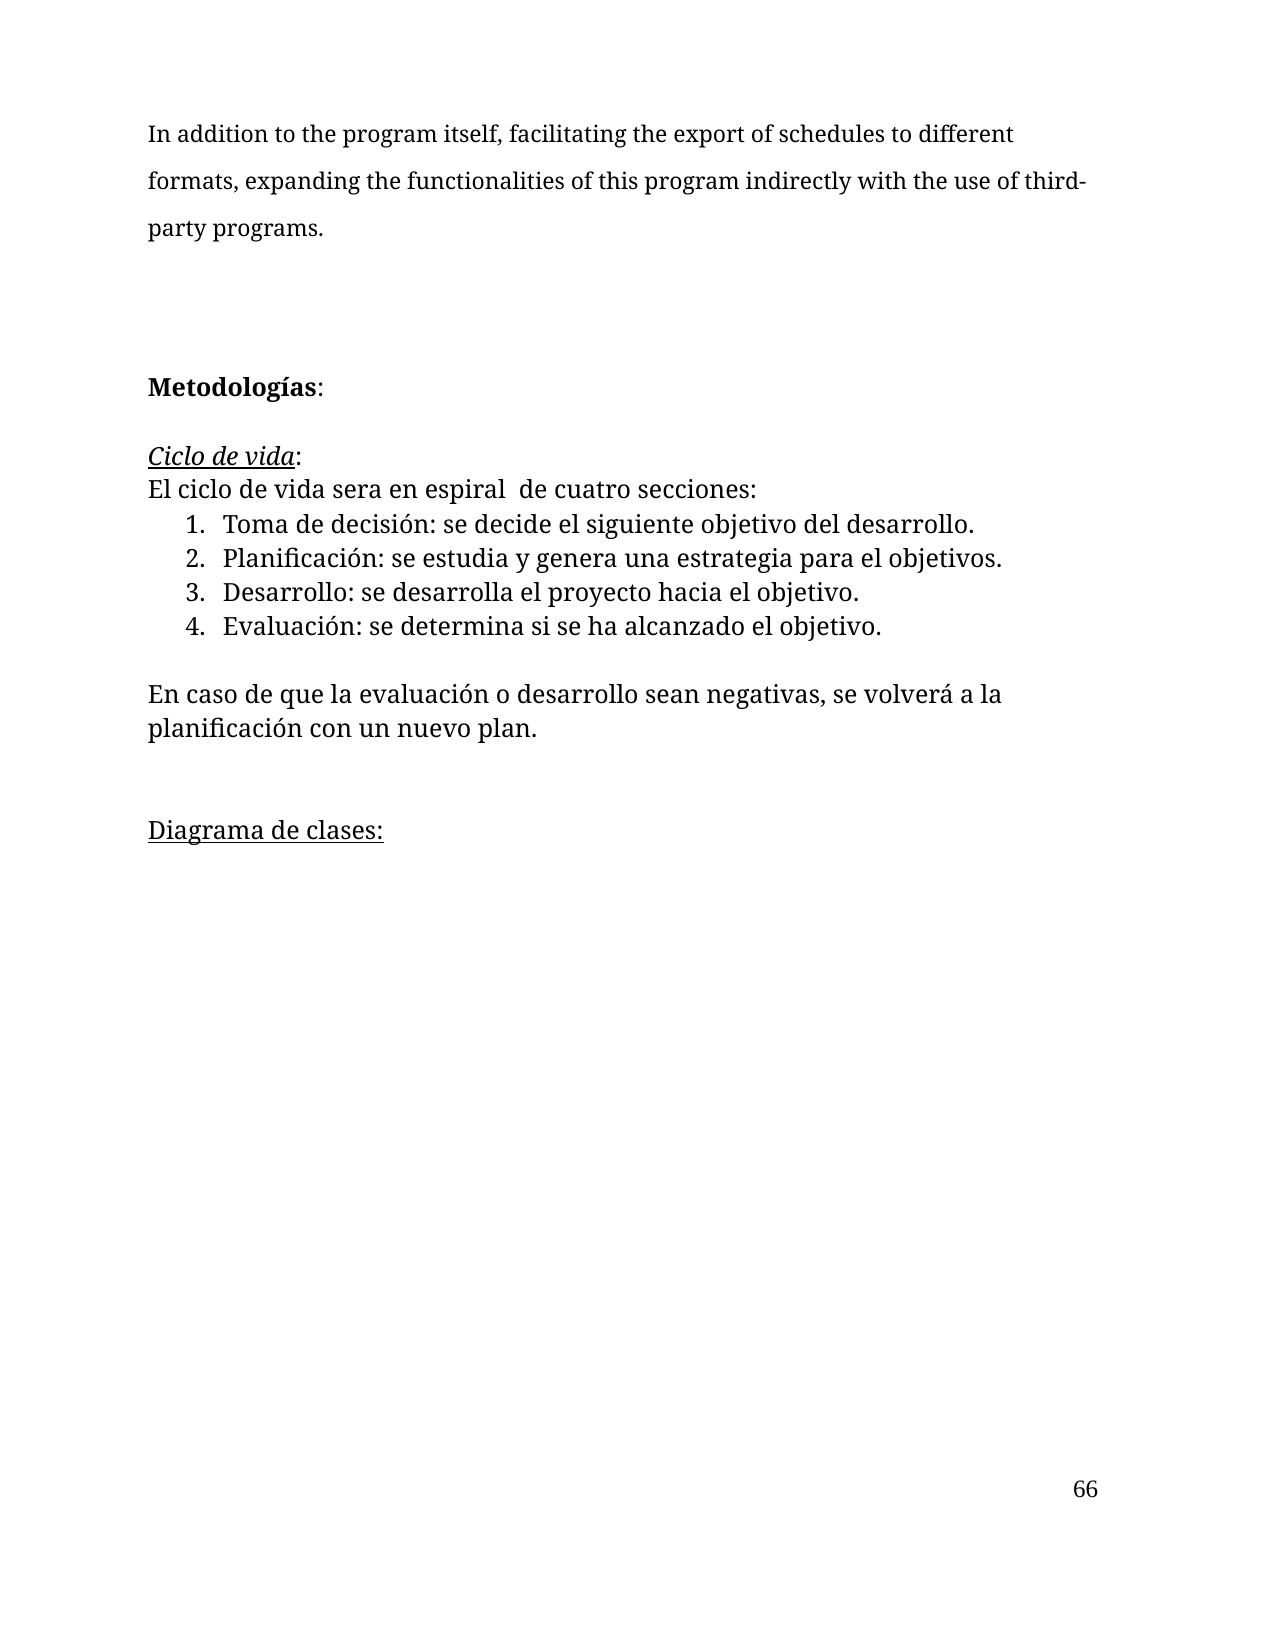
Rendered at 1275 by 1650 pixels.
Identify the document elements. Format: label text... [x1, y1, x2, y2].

list Evaluación: se determina si se ha alcanzado el objetivo. [185, 608, 1098, 642]
list Toma de decisión: se decide el siguiente objetivo del desarrollo. [185, 506, 1098, 540]
text Diagrama de clases: [148, 813, 1098, 847]
list Desarrollo: se desarrolla el proyecto hacia el objetivo. [185, 574, 1098, 608]
text En caso de que la evaluación o desarrollo sean negativas, se volverá a la planificación con un nuevo plan. [148, 677, 1098, 745]
text Ciclo de vida: [148, 438, 1098, 472]
text Metodologías: [148, 370, 1098, 404]
text El ciclo de vida sera en espiral de cuatro secciones: [148, 472, 1098, 506]
text In addition to the program itself, facilitating the export of schedules to different formats, expanding the functionalities of this program indirectly with the use of third-party programs. [148, 118, 1098, 243]
list Planificación: se estudia y genera una estrategia para el objetivos. [185, 540, 1098, 574]
